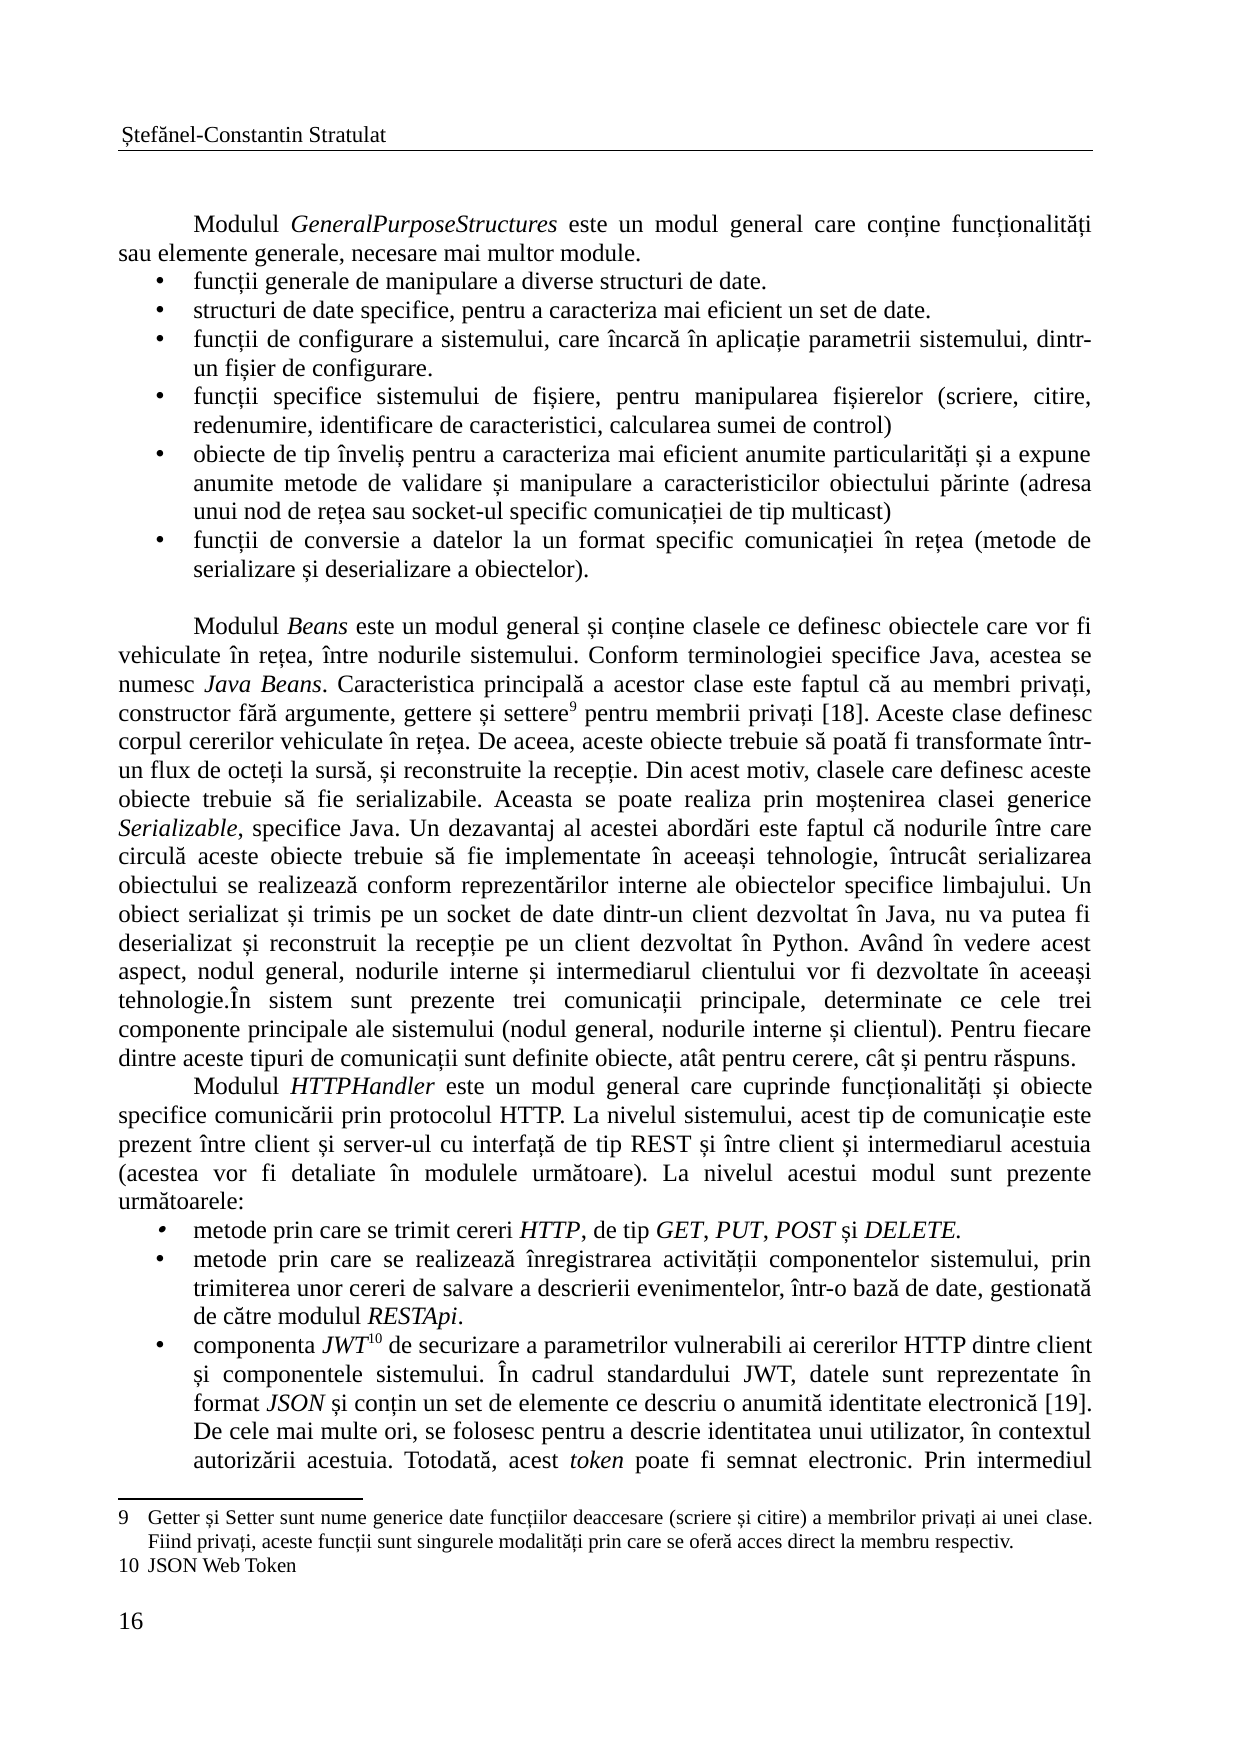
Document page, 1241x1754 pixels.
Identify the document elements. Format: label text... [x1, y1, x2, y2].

list funcții de conversie a datelor la un format specific comunicației în rețea (metode de serializare și deserializare a obiectelor). [156, 525, 1093, 583]
list metode prin care se trimit cereri HTTP, de tip GET, PUT, POST și DELETE. [156, 1215, 1093, 1244]
list structuri de date specifice, pentru a caracteriza mai eficient un set de date. [156, 295, 1093, 324]
list funcții specifice sistemului de fișiere, pentru manipularea fișierelor (scriere, citire, redenumire, identificare de caracteristici, calcularea sumei de control) [156, 381, 1093, 439]
list metode prin care se realizează înregistrarea activității componentelor sistemului, prin trimiterea unor cereri de salvare a descrierii evenimentelor, într-o bază de date, gestionată de către modulul RESTApi. [156, 1244, 1093, 1330]
list JSON Web Token [118, 1553, 1093, 1577]
text Getter și Setter sunt nume generice date funcțiilor deaccesare (scriere și citire) a membrilor privați ai unei clase. Fiind privați, aceste funcții sunt singurele modalități prin care se oferă acces direct la membru respectiv. [118, 1505, 1093, 1553]
list obiecte de tip înveliș pentru a caracteriza mai eficient anumite particularități și a expune anumite metode de validare și manipulare a caracteristicilor obiectului părinte (adresa unui nod de rețea sau socket-ul specific comunicației de tip multicast) [156, 439, 1093, 525]
list componenta JWT de securizare a parametrilor vulnerabili ai cererilor HTTP dintre client și componentele sistemului. În cadrul standardului JWT, datele sunt reprezentate în format JSON și conțin un set de elemente ce descriu o anumită identitate electronică [19]. De cele mai multe ori, se folosesc pentru a descrie identitatea unui utilizator, în contextul autorizării acestuia. Totodată, acest token poate fi semnat electronic. Prin intermediul [156, 1330, 1093, 1474]
list funcții generale de manipulare a diverse structuri de date. [156, 266, 1093, 295]
text Modulul HTTPHandler este un modul general care cuprinde funcționalități și obiecte specifice comunicării prin protocolul HTTP. La nivelul sistemului, acest tip de comunicație este prezent între client și server-ul cu interfață de tip REST și între client și intermediarul acestuia (acestea vor fi detaliate în modulele următoare). La nivelul acestui modul sunt prezente următoarele: [118, 1071, 1093, 1215]
text Modulul GeneralPurposeStructures este un modul general care conține funcționalități sau elemente generale, necesare mai multor module. [118, 209, 1093, 266]
list funcții de configurare a sistemului, care încarcă în aplicație parametrii sistemului, dintr-un fișier de configurare. [156, 324, 1093, 381]
text Modulul Beans este un modul general și conține clasele ce definesc obiectele care vor fi vehiculate în rețea, între nodurile sistemului. Conform terminologiei specifice Java, acestea se numesc Java Beans. Caracteristica principală a acestor clase este faptul că au membri privați, constructor fără argumente, gettere și settere pentru membrii privați [18]. Aceste clase definesc corpul cererilor vehiculate în rețea. De aceea, aceste obiecte trebuie să poată fi transformate într-un flux de octeți la sursă, și reconstruite la recepție. Din acest motiv, clasele care definesc aceste obiecte trebuie să fie serializabile. Aceasta se poate realiza prin moștenirea clasei generice Serializable, specifice Java. Un dezavantaj al acestei abordări este faptul că nodurile între care circulă aceste obiecte trebuie să fie implementate în aceeași tehnologie, întrucât serializarea obiectului se realizează conform reprezentărilor interne ale obiectelor specifice limbajului. Un obiect serializat și trimis pe un socket de date dintr-un client dezvoltat în Java, nu va putea fi deserializat și reconstruit la recepție pe un client dezvoltat în Python. Având în vedere acest aspect, nodul general, nodurile interne și intermediarul clientului vor fi dezvoltate în aceeași tehnologie.În sistem sunt prezente trei comunicații principale, determinate ce cele trei componente principale ale sistemului (nodul general, nodurile interne și clientul). Pentru fiecare dintre aceste tipuri de comunicații sunt definite obiecte, atât pentru cerere, cât și pentru răspuns. [118, 611, 1093, 1071]
